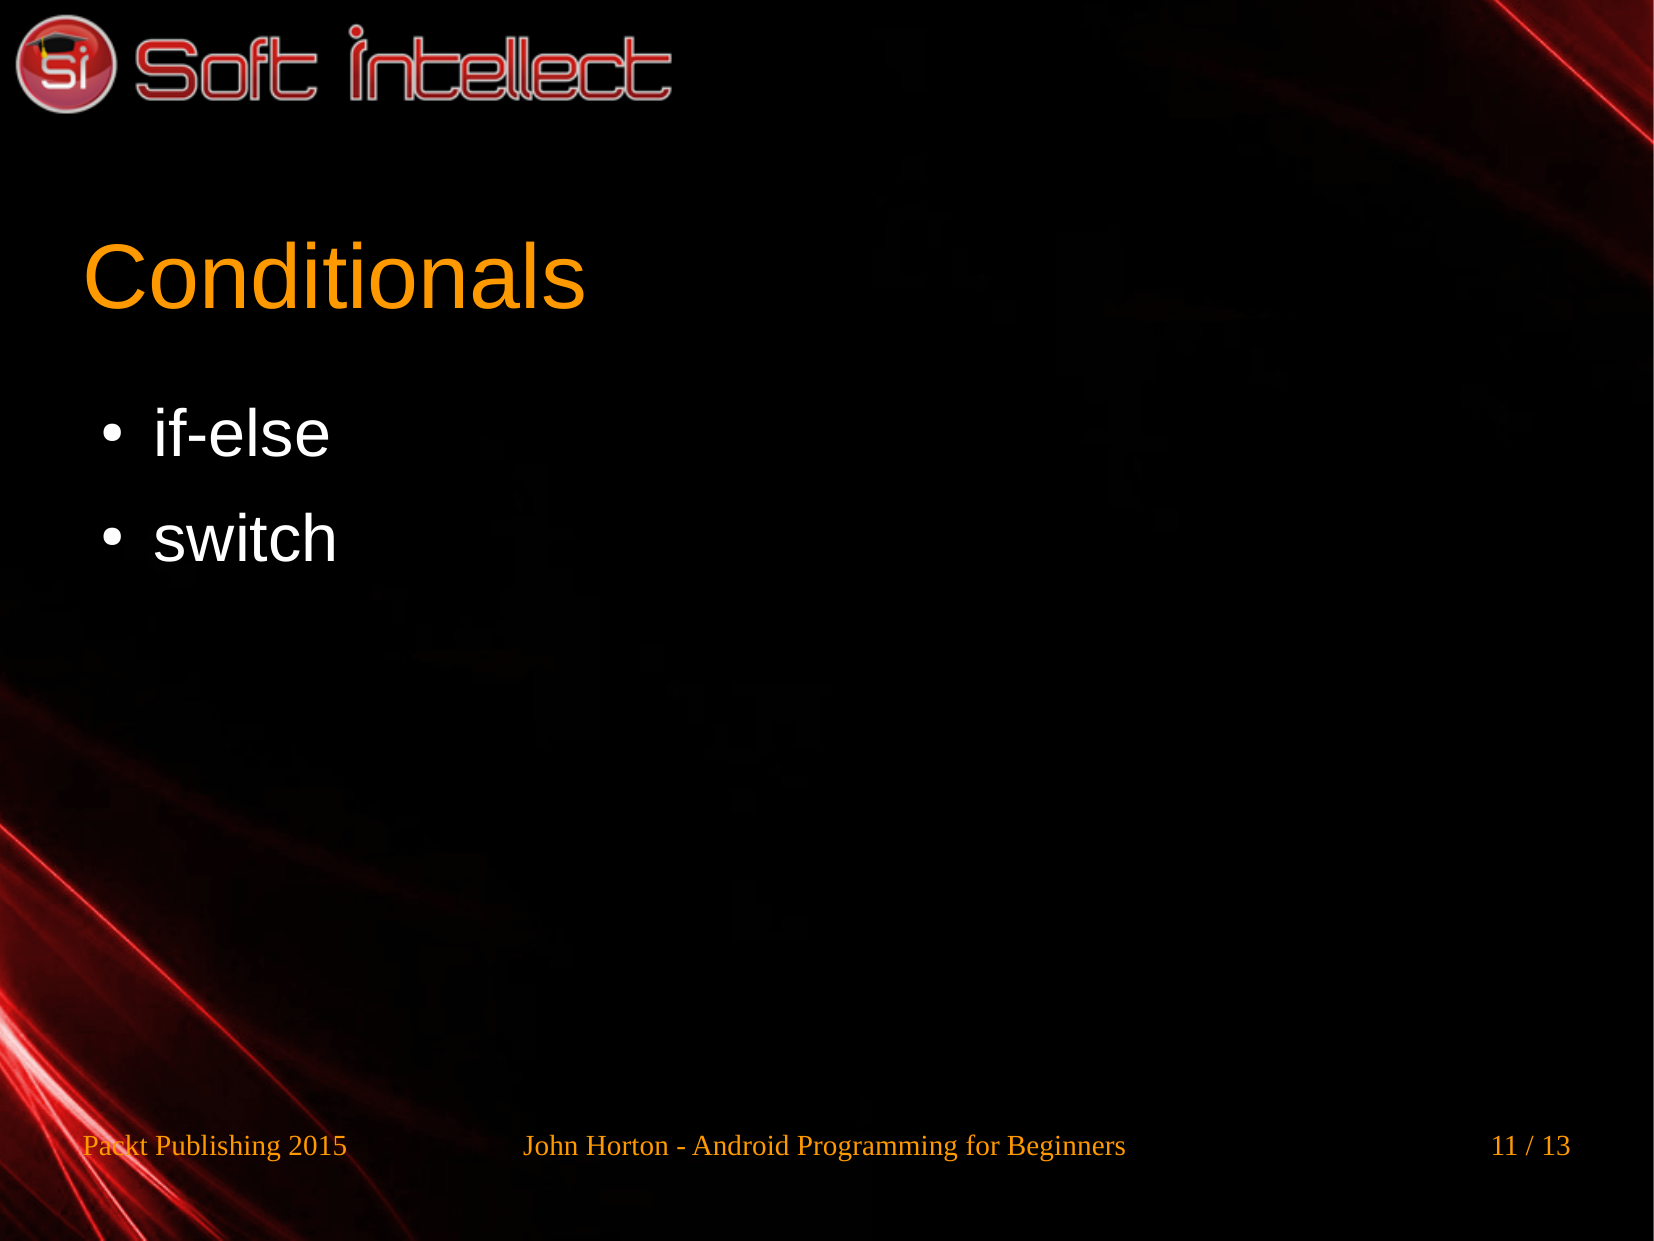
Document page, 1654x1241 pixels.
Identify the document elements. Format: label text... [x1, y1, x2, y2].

list if-else switch [82, 396, 1571, 1116]
title Conditionals [82, 173, 1571, 381]
picture [0, 0, 1654, 1241]
